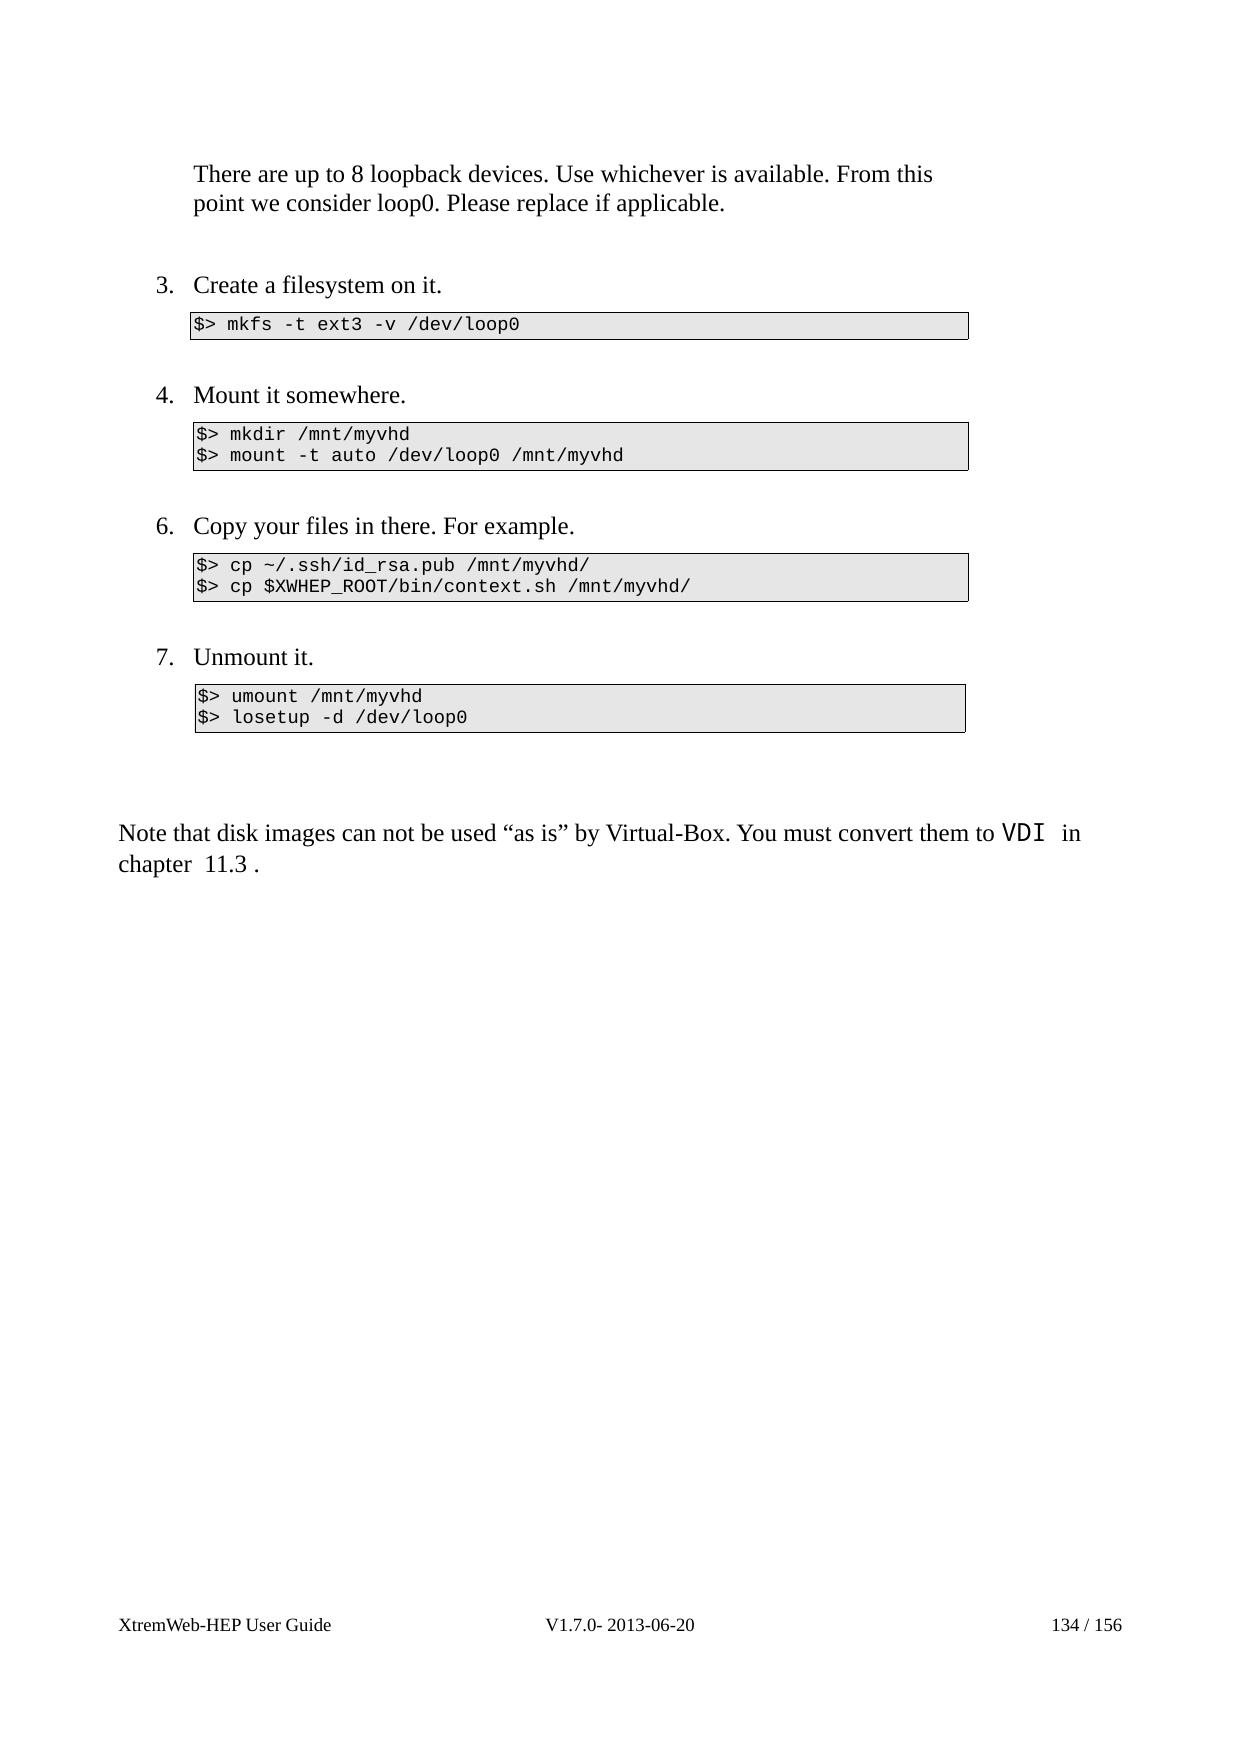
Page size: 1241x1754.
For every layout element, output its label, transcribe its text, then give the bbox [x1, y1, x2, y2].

text $> cp $XWHEP_ROOT/bin/context.sh /mnt/myvhd/ [194, 574, 968, 601]
text $> mkfs -t ext3 -v /dev/loop0 [191, 313, 968, 339]
list Copy your files in there. For example. [156, 511, 1122, 540]
list Unmount it. [156, 642, 1122, 671]
text $> umount /mnt/myvhd [196, 685, 965, 705]
text Note that disk images can not be used “as is” by Virtual-Box. You must convert them to VDI in chapter 11.3. [118, 815, 1122, 878]
list Create a filesystem on it. [156, 271, 1122, 299]
list Mount it somewhere. [156, 380, 1122, 409]
text $> losetup -d /dev/loop0 [196, 705, 965, 732]
text $> mount -t auto /dev/loop0 /mnt/myvhd [194, 443, 968, 470]
text There are up to 8 loopback devices. Use whichever is available. From this point we consider loop0. Please replace if applicable. [193, 159, 965, 217]
text $> mkdir /mnt/myvhd [194, 423, 968, 443]
text $> cp ~/.ssh/id_rsa.pub /mnt/myvhd/ [194, 554, 968, 574]
